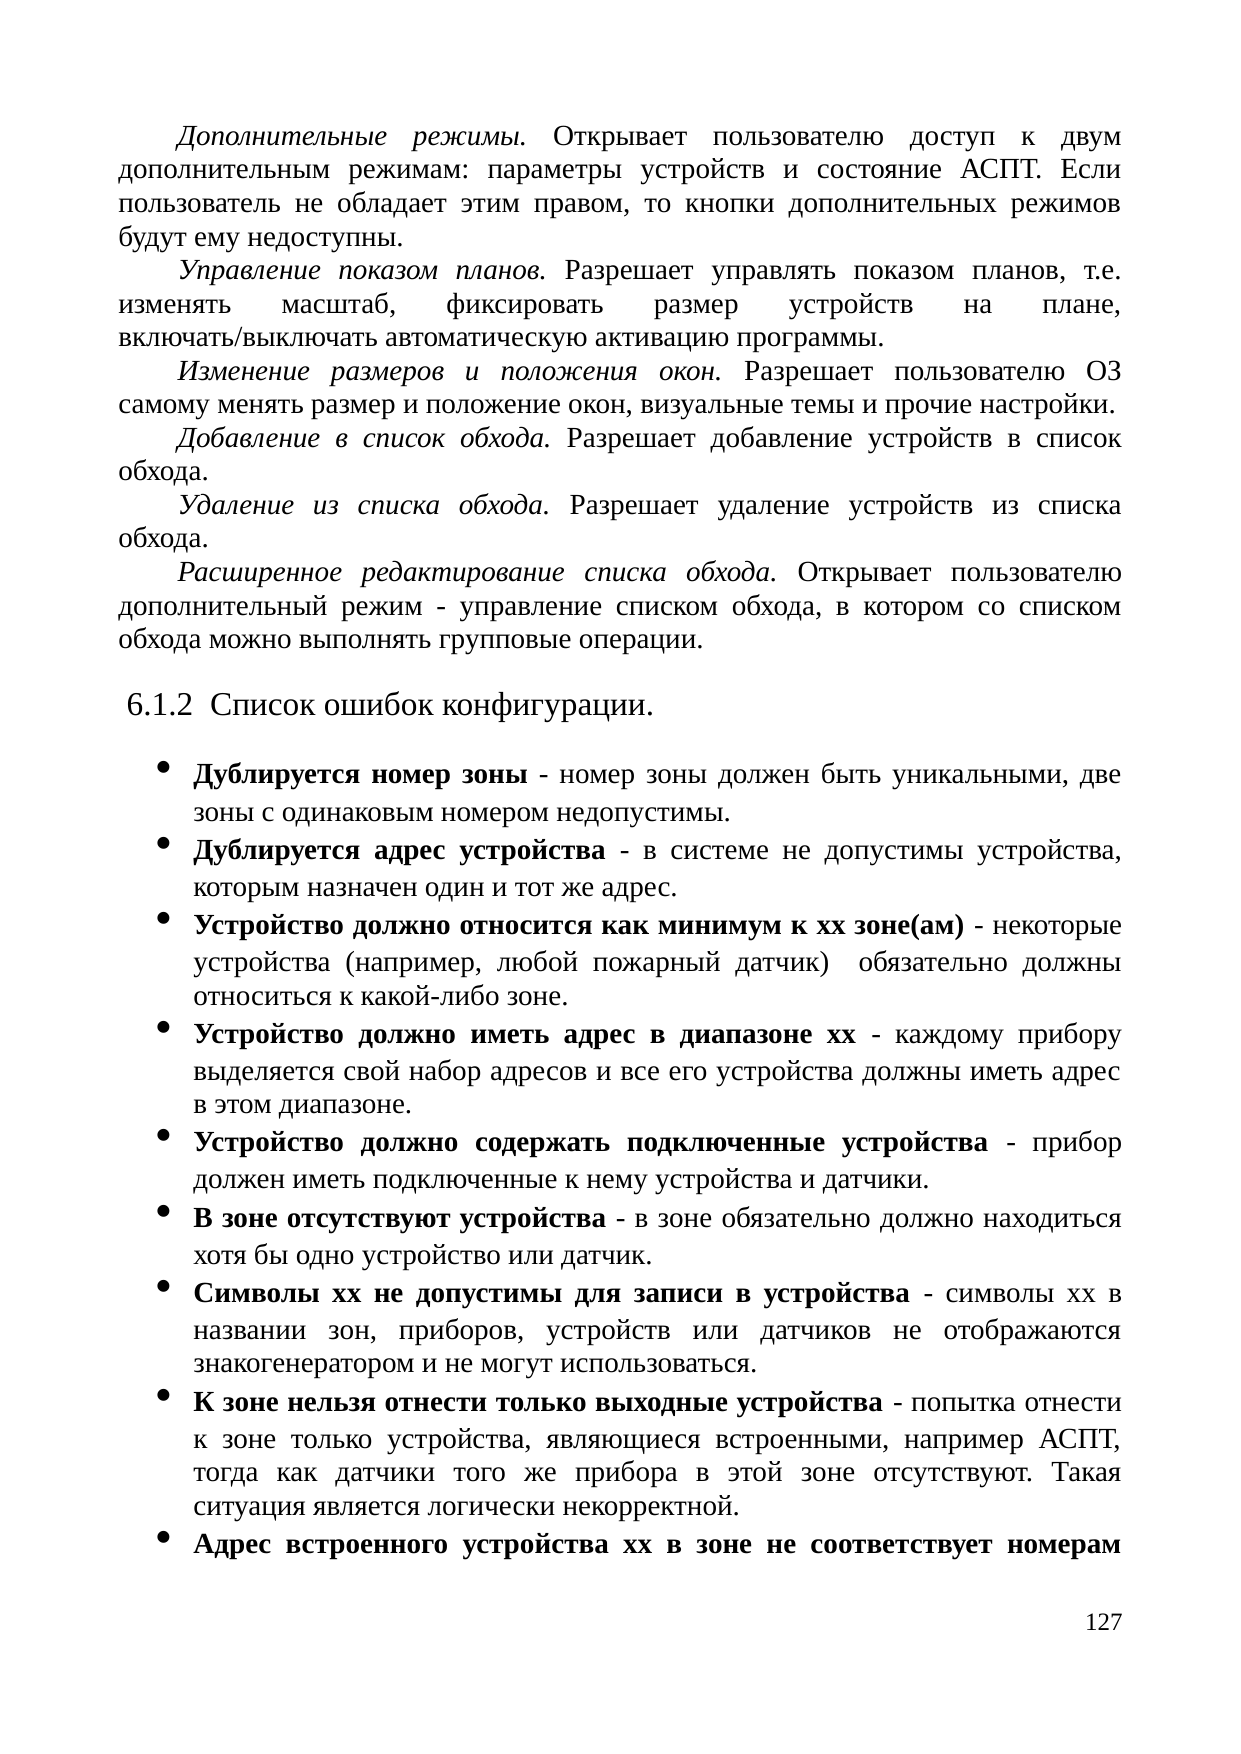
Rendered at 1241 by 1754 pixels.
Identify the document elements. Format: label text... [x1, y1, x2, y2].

text Управление показом планов. Разрешает управлять показом планов, т.е. изменять масштаб, фиксировать размер устройств на плане, включать/выключать автоматическую активацию программы. [118, 252, 1122, 353]
list Символы хх не допустимы для записи в устройства - символы хх в названии зон, приборов, устройств или датчиков не отображаются знакогенератором и не могут использоваться. [156, 1270, 1122, 1379]
list В зоне отсутствуют устройства - в зоне обязательно должно находиться хотя бы одно устройство или датчик. [156, 1195, 1122, 1270]
list Дублируется номер зоны - номер зоны должен быть уникальными, две зоны с одинаковым номером недопустимы. [156, 752, 1122, 827]
subtitle Список ошибок конфигурации. [118, 684, 1122, 723]
text Изменение размеров и положения окон. Разрешает пользователю ОЗ самому менять размер и положение окон, визуальные темы и прочие настройки. [118, 353, 1122, 420]
list Адрес встроенного устройства xx в зоне не соответствует номерам [156, 1521, 1122, 1563]
text Дополнительные режимы. Открывает пользователю доступ к двум дополнительным режимам: параметры устройств и состояние АСПТ. Если пользователь не обладает этим правом, то кнопки дополнительных режимов будут ему недоступны. [118, 118, 1122, 252]
text Добавление в список обхода. Разрешает добавление устройств в список обхода. [118, 420, 1122, 487]
text Удаление из списка обхода. Разрешает удаление устройств из списка обхода. [118, 487, 1122, 554]
list Устройство должно относится как минимум к хх зоне(ам) - некоторые устройства (например, любой пожарный датчик) обязательно должны относиться к какой-либо зоне. [156, 902, 1122, 1011]
text Расширенное редактирование списка обхода. Открывает пользователю дополнительный режим - управление списком обхода, в котором со списком обхода можно выполнять групповые операции. [118, 554, 1122, 655]
list К зоне нельзя отнести только выходные устройства - попытка отнести к зоне только устройства, являющиеся встроенными, например АСПТ, тогда как датчики того же прибора в этой зоне отсутствуют. Такая ситуация является логически некорректной. [156, 1379, 1122, 1521]
list Дублируется адрес устройства - в системе не допустимы устройства, которым назначен один и тот же адрес. [156, 827, 1122, 902]
list Устройство должно содержать подключенные устройства - прибор должен иметь подключенные к нему устройства и датчики. [156, 1120, 1122, 1195]
list Устройство должно иметь адрес в диапазоне хх - каждому прибору выделяется свой набор адресов и все его устройства должны иметь адрес в этом диапазоне. [156, 1011, 1122, 1120]
